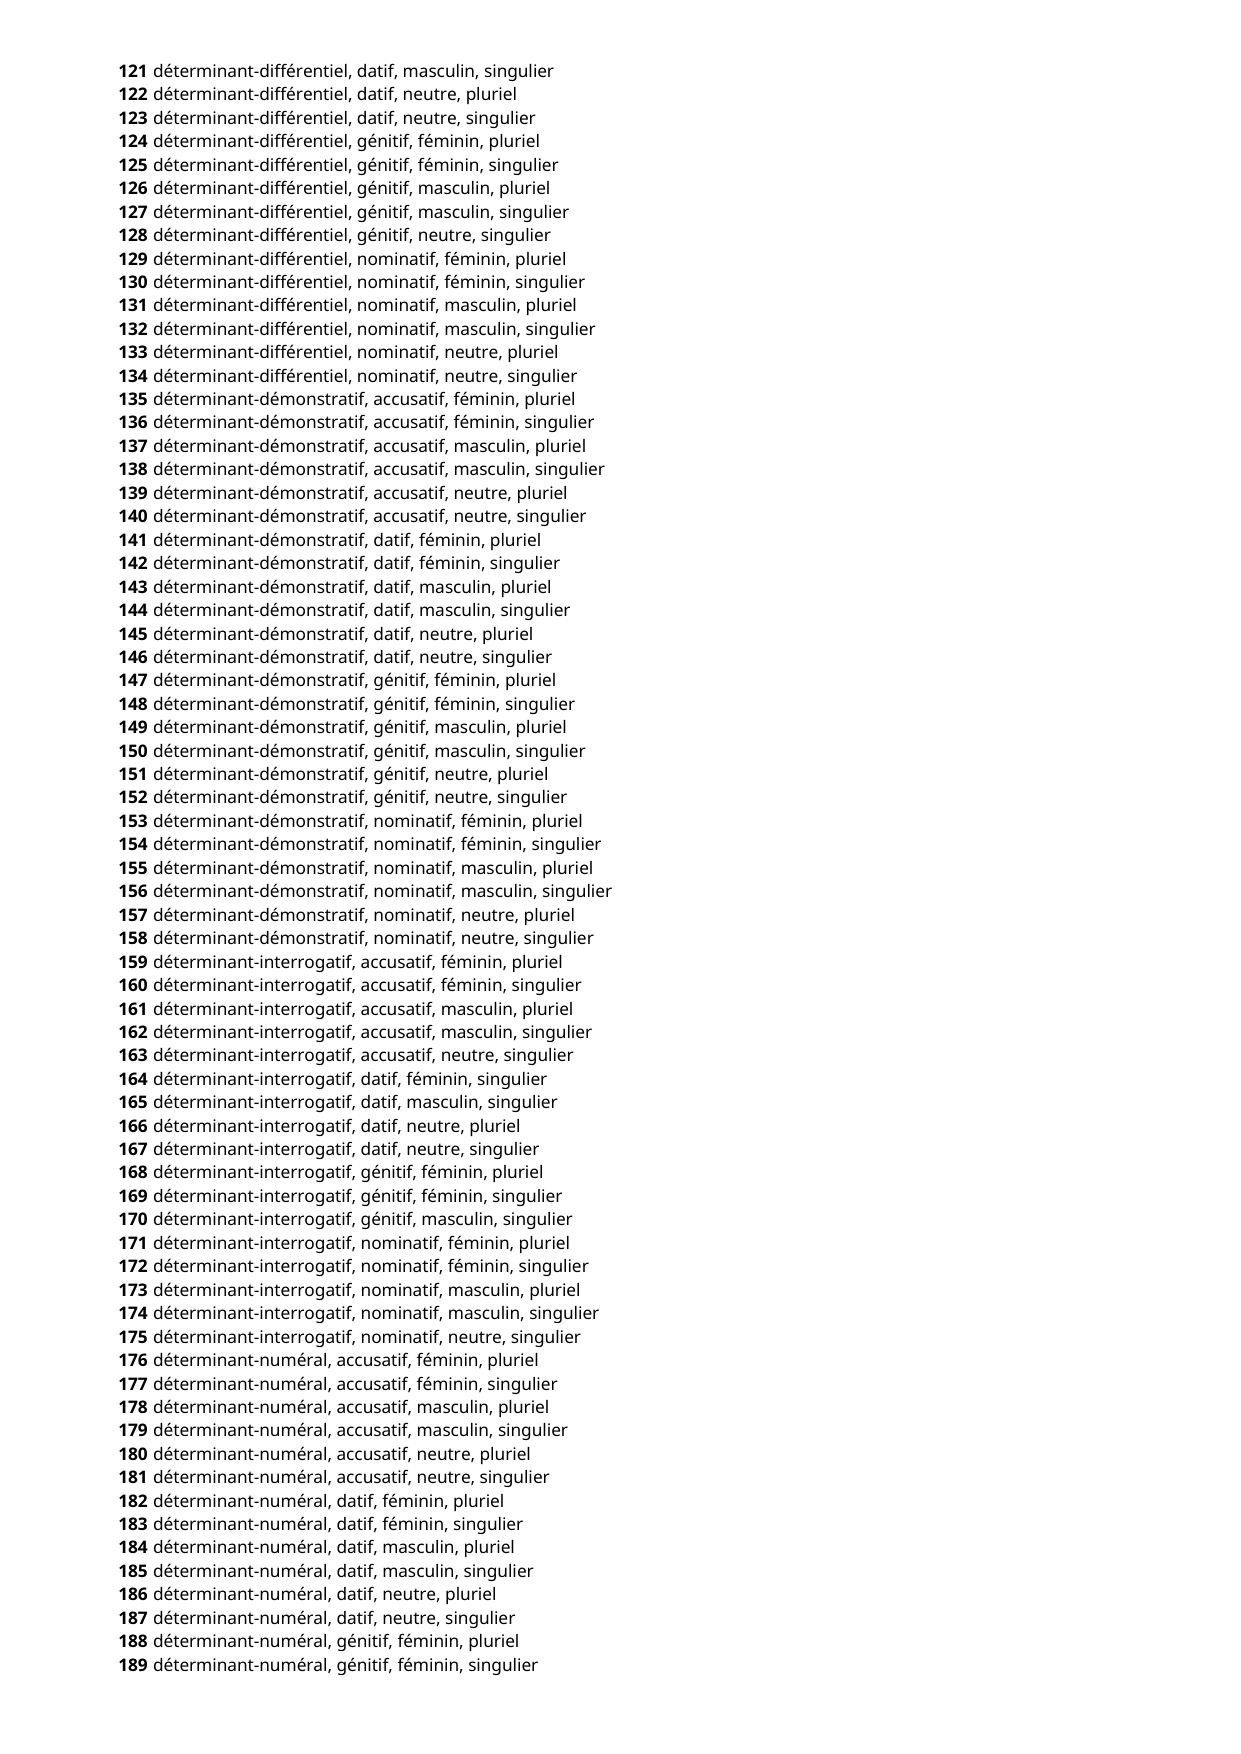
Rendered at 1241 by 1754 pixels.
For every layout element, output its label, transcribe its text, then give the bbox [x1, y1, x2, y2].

table_cell déterminant-numéral, accusatif, féminin, singulier [153, 1372, 1240, 1395]
table_cell 173 [118, 1278, 153, 1301]
table_cell 154 [118, 833, 153, 856]
table_cell 134 [118, 364, 153, 387]
table_cell 138 [118, 458, 153, 481]
table_cell déterminant-interrogatif, génitif, féminin, pluriel [153, 1161, 1240, 1184]
table_cell 185 [118, 1559, 153, 1582]
table_cell déterminant-interrogatif, datif, féminin, singulier [153, 1067, 1240, 1090]
table_cell déterminant-différentiel, génitif, masculin, pluriel [153, 176, 1240, 200]
table_cell déterminant-démonstratif, génitif, masculin, singulier [153, 739, 1240, 762]
table_cell 180 [118, 1442, 153, 1465]
table_cell déterminant-démonstratif, nominatif, masculin, pluriel [153, 856, 1240, 879]
table_cell déterminant-démonstratif, accusatif, masculin, pluriel [153, 434, 1240, 457]
table_cell déterminant-différentiel, nominatif, féminin, singulier [153, 270, 1240, 293]
table_cell 158 [118, 926, 153, 950]
table_cell déterminant-démonstratif, génitif, neutre, singulier [153, 786, 1240, 809]
table_cell déterminant-numéral, datif, féminin, singulier [153, 1512, 1240, 1536]
table_cell 189 [118, 1653, 153, 1676]
table_cell 129 [118, 247, 153, 270]
table_cell 140 [118, 504, 153, 528]
table_cell 147 [118, 669, 153, 692]
table_cell déterminant-démonstratif, génitif, féminin, singulier [153, 692, 1240, 715]
table_cell déterminant-différentiel, nominatif, masculin, pluriel [153, 294, 1240, 317]
table_cell 139 [118, 481, 153, 504]
table_cell 152 [118, 786, 153, 809]
table_cell déterminant-démonstratif, génitif, féminin, pluriel [153, 669, 1240, 692]
table_cell déterminant-différentiel, datif, neutre, pluriel [153, 83, 1240, 106]
table_cell 151 [118, 762, 153, 786]
table_cell 150 [118, 739, 153, 762]
table_cell déterminant-démonstratif, datif, neutre, pluriel [153, 622, 1240, 645]
table_cell déterminant-interrogatif, nominatif, féminin, pluriel [153, 1231, 1240, 1254]
table_cell déterminant-numéral, accusatif, féminin, pluriel [153, 1348, 1240, 1372]
table_cell déterminant-différentiel, génitif, neutre, singulier [153, 223, 1240, 247]
table_cell déterminant-démonstratif, accusatif, féminin, singulier [153, 411, 1240, 434]
table_cell déterminant-différentiel, nominatif, neutre, singulier [153, 364, 1240, 387]
table_cell déterminant-démonstratif, datif, neutre, singulier [153, 645, 1240, 668]
table_cell 149 [118, 715, 153, 739]
table_cell 121 [118, 59, 153, 82]
table_cell 125 [118, 153, 153, 176]
table_cell 137 [118, 434, 153, 457]
table_cell 166 [118, 1114, 153, 1137]
table_cell déterminant-démonstratif, accusatif, masculin, singulier [153, 458, 1240, 481]
table_cell déterminant-démonstratif, nominatif, neutre, singulier [153, 926, 1240, 950]
table_cell 142 [118, 551, 153, 575]
table_cell déterminant-interrogatif, nominatif, masculin, singulier [153, 1301, 1240, 1325]
table_cell déterminant-différentiel, datif, neutre, singulier [153, 106, 1240, 129]
table_cell déterminant-démonstratif, accusatif, féminin, pluriel [153, 387, 1240, 411]
table_cell déterminant-différentiel, nominatif, neutre, pluriel [153, 340, 1240, 364]
table_cell 155 [118, 856, 153, 879]
table_cell 126 [118, 176, 153, 200]
table_cell 181 [118, 1465, 153, 1489]
table_cell déterminant-interrogatif, génitif, féminin, singulier [153, 1184, 1240, 1207]
table_cell 130 [118, 270, 153, 293]
table_cell déterminant-différentiel, datif, masculin, singulier [153, 59, 1240, 82]
table_cell 177 [118, 1372, 153, 1395]
table_cell 167 [118, 1137, 153, 1161]
table_cell 145 [118, 622, 153, 645]
table_cell déterminant-différentiel, génitif, masculin, singulier [153, 200, 1240, 223]
table_cell déterminant-interrogatif, nominatif, masculin, pluriel [153, 1278, 1240, 1301]
table_cell déterminant-interrogatif, nominatif, neutre, singulier [153, 1325, 1240, 1348]
table_cell 160 [118, 973, 153, 997]
table_cell déterminant-numéral, accusatif, masculin, singulier [153, 1419, 1240, 1442]
table_cell 161 [118, 997, 153, 1020]
table_cell 162 [118, 1020, 153, 1043]
table_cell déterminant-interrogatif, accusatif, féminin, singulier [153, 973, 1240, 997]
table_cell déterminant-démonstratif, nominatif, féminin, singulier [153, 833, 1240, 856]
table_cell déterminant-numéral, accusatif, neutre, pluriel [153, 1442, 1240, 1465]
table_cell déterminant-démonstratif, nominatif, neutre, pluriel [153, 903, 1240, 926]
table_cell 144 [118, 598, 153, 622]
table_cell 188 [118, 1629, 153, 1653]
table_cell déterminant-interrogatif, accusatif, féminin, pluriel [153, 950, 1240, 973]
table_cell déterminant-démonstratif, accusatif, neutre, pluriel [153, 481, 1240, 504]
table_cell déterminant-démonstratif, datif, féminin, pluriel [153, 528, 1240, 551]
table_cell 141 [118, 528, 153, 551]
table_cell 172 [118, 1254, 153, 1278]
table_cell déterminant-démonstratif, accusatif, neutre, singulier [153, 504, 1240, 528]
table_cell déterminant-différentiel, génitif, féminin, pluriel [153, 129, 1240, 153]
table_cell 179 [118, 1419, 153, 1442]
table_cell déterminant-démonstratif, datif, féminin, singulier [153, 551, 1240, 575]
table_cell 135 [118, 387, 153, 411]
table_cell 174 [118, 1301, 153, 1325]
table_cell 169 [118, 1184, 153, 1207]
table_cell déterminant-démonstratif, datif, masculin, pluriel [153, 575, 1240, 598]
table_cell 133 [118, 340, 153, 364]
table_cell 175 [118, 1325, 153, 1348]
table_cell déterminant-différentiel, génitif, féminin, singulier [153, 153, 1240, 176]
table_cell 170 [118, 1208, 153, 1231]
table_cell 153 [118, 809, 153, 832]
table_cell déterminant-numéral, génitif, féminin, singulier [153, 1653, 1240, 1676]
table_cell 171 [118, 1231, 153, 1254]
table_cell déterminant-numéral, datif, masculin, pluriel [153, 1536, 1240, 1559]
table_cell déterminant-démonstratif, génitif, neutre, pluriel [153, 762, 1240, 786]
table_cell déterminant-interrogatif, accusatif, masculin, singulier [153, 1020, 1240, 1043]
table_cell 164 [118, 1067, 153, 1090]
table_cell 157 [118, 903, 153, 926]
table_cell déterminant-interrogatif, datif, neutre, singulier [153, 1137, 1240, 1161]
table_cell 156 [118, 879, 153, 903]
table_cell 183 [118, 1512, 153, 1536]
table_cell déterminant-interrogatif, nominatif, féminin, singulier [153, 1254, 1240, 1278]
table_cell 124 [118, 129, 153, 153]
table_cell 176 [118, 1348, 153, 1372]
table_cell 168 [118, 1161, 153, 1184]
table_cell déterminant-numéral, datif, neutre, singulier [153, 1606, 1240, 1629]
table_cell déterminant-interrogatif, datif, neutre, pluriel [153, 1114, 1240, 1137]
table_cell 122 [118, 83, 153, 106]
table_cell déterminant-numéral, datif, neutre, pluriel [153, 1583, 1240, 1606]
table_cell 165 [118, 1090, 153, 1114]
table_cell 128 [118, 223, 153, 247]
table_cell déterminant-différentiel, nominatif, féminin, pluriel [153, 247, 1240, 270]
table_cell 136 [118, 411, 153, 434]
table_cell déterminant-interrogatif, accusatif, neutre, singulier [153, 1044, 1240, 1067]
table_cell 186 [118, 1583, 153, 1606]
table_cell 163 [118, 1044, 153, 1067]
table_cell 184 [118, 1536, 153, 1559]
table_cell déterminant-interrogatif, génitif, masculin, singulier [153, 1208, 1240, 1231]
table_cell déterminant-numéral, datif, masculin, singulier [153, 1559, 1240, 1582]
table_cell déterminant-démonstratif, nominatif, féminin, pluriel [153, 809, 1240, 832]
table_cell déterminant-interrogatif, datif, masculin, singulier [153, 1090, 1240, 1114]
table_cell déterminant-interrogatif, accusatif, masculin, pluriel [153, 997, 1240, 1020]
table_cell 132 [118, 317, 153, 340]
table_cell déterminant-démonstratif, datif, masculin, singulier [153, 598, 1240, 622]
table_cell 131 [118, 294, 153, 317]
table_cell 146 [118, 645, 153, 668]
table_cell 187 [118, 1606, 153, 1629]
table_cell déterminant-différentiel, nominatif, masculin, singulier [153, 317, 1240, 340]
table_cell 182 [118, 1489, 153, 1512]
table_cell 127 [118, 200, 153, 223]
table_cell 148 [118, 692, 153, 715]
table_cell déterminant-démonstratif, nominatif, masculin, singulier [153, 879, 1240, 903]
table_cell déterminant-démonstratif, génitif, masculin, pluriel [153, 715, 1240, 739]
table_cell 159 [118, 950, 153, 973]
table_cell déterminant-numéral, accusatif, neutre, singulier [153, 1465, 1240, 1489]
table_cell déterminant-numéral, génitif, féminin, pluriel [153, 1629, 1240, 1653]
table_cell déterminant-numéral, datif, féminin, pluriel [153, 1489, 1240, 1512]
table_cell déterminant-numéral, accusatif, masculin, pluriel [153, 1395, 1240, 1418]
table_cell 123 [118, 106, 153, 129]
table_cell 178 [118, 1395, 153, 1418]
table_cell 143 [118, 575, 153, 598]
